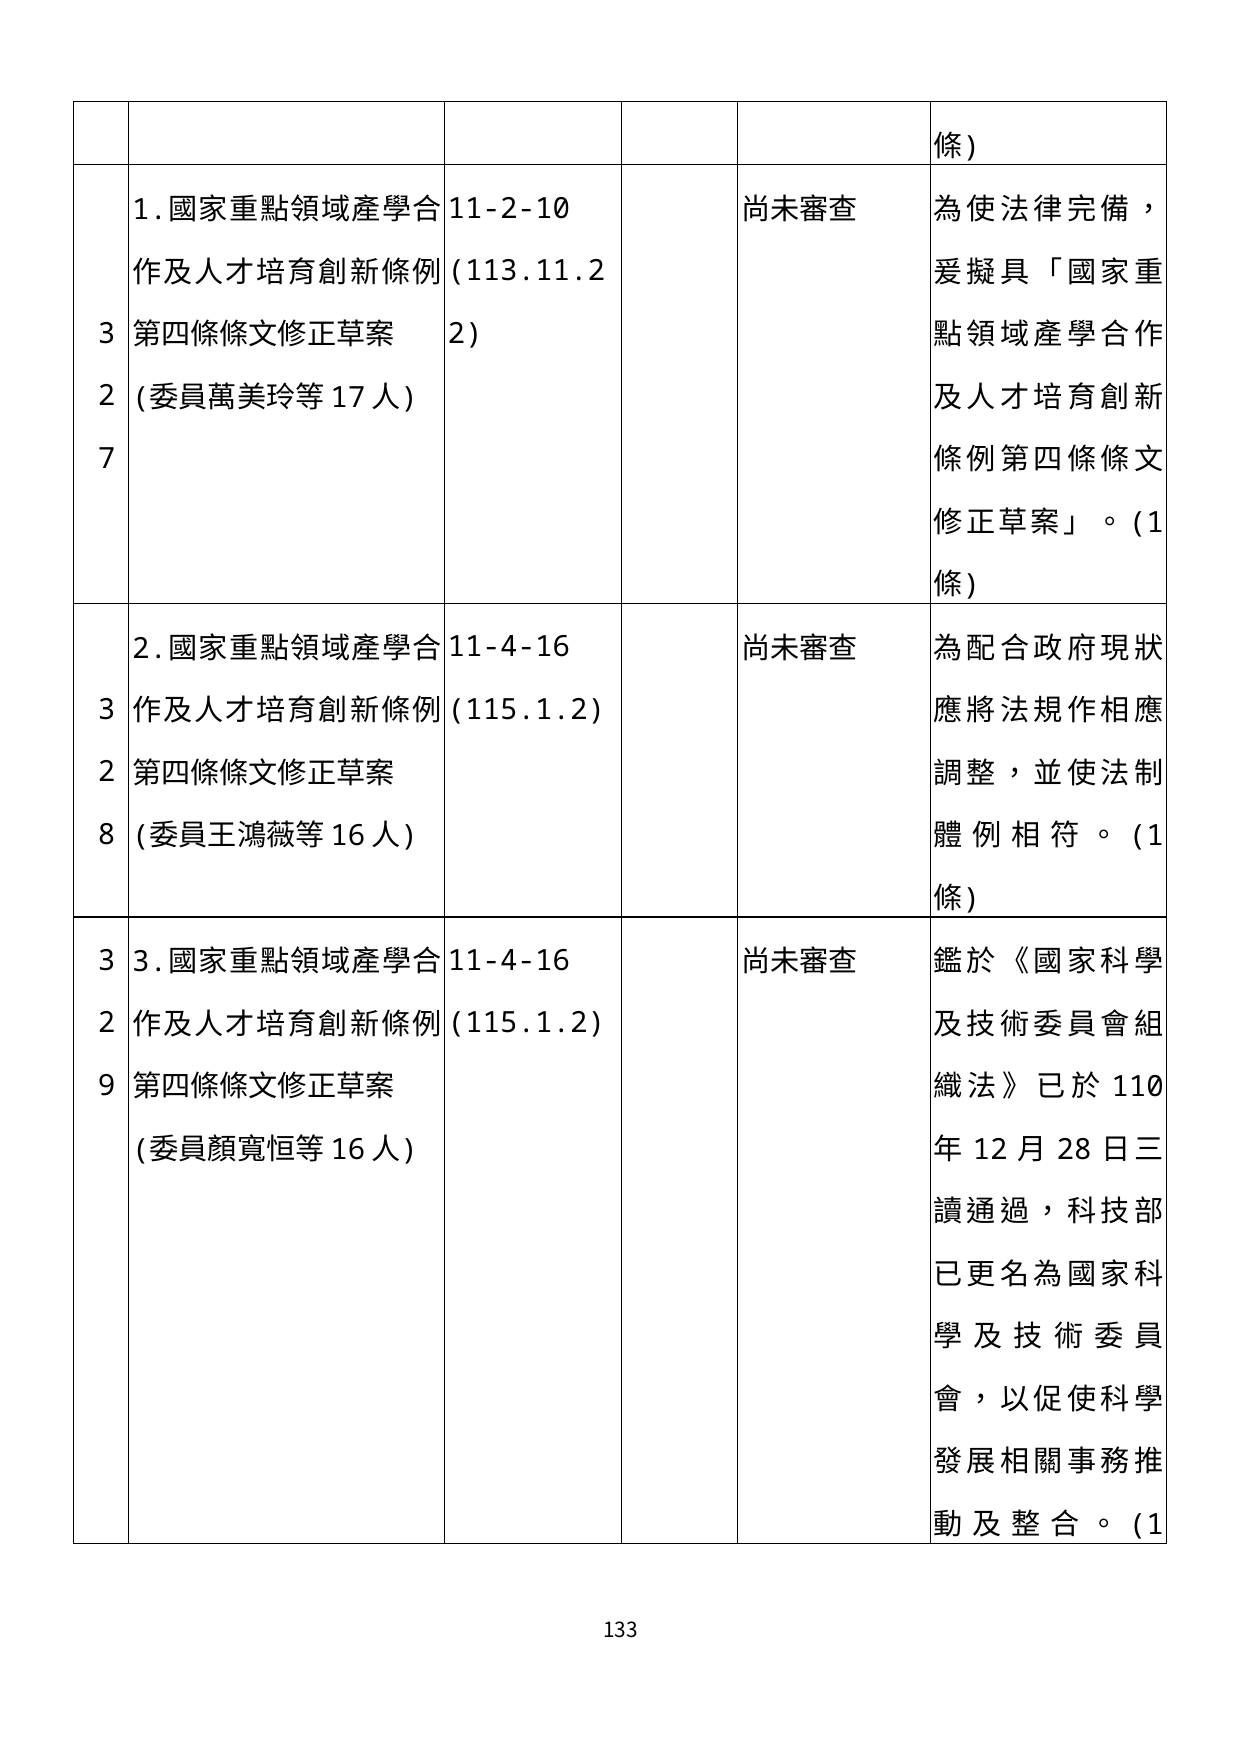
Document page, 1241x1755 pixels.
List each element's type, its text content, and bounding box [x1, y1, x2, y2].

table_cell 1.國家重點領域產學合作及人才培育創新條例第四條條文修正草案 (委員萬美玲等17人) [129, 165, 444, 603]
table_cell 條) [931, 102, 1166, 164]
table_cell [622, 102, 737, 164]
table_cell 11-2-10 (113.11.22) [445, 165, 621, 603]
table_cell [622, 604, 737, 916]
table_cell [74, 918, 128, 1542]
table_cell 鑑於《國家科學及技術委員會組織法》已於110年12月28日三讀通過，科技部已更名為國家科學及技術委員會，以促使科學發展相關事務推動及整合。(1 [931, 918, 1166, 1542]
table_cell [74, 102, 128, 164]
table_cell 2.國家重點領域產學合作及人才培育創新條例第四條條文修正草案 (委員王鴻薇等16人) [129, 604, 444, 916]
table_cell 尚未審查 [738, 604, 930, 916]
table_cell 為使法律完備，爰擬具「國家重點領域產學合作及人才培育創新條例第四條條文修正草案」。(1條) [931, 165, 1166, 603]
table_cell 11-4-16 (115.1.2) [445, 918, 621, 1542]
table_cell 11-4-16 (115.1.2) [445, 604, 621, 916]
table_cell 尚未審查 [738, 165, 930, 603]
table_cell 3.國家重點領域產學合作及人才培育創新條例第四條條文修正草案 (委員顏寬恒等16人) [129, 918, 444, 1542]
table_cell [622, 918, 737, 1542]
table_cell [129, 102, 444, 164]
table_cell [445, 102, 621, 164]
table_cell 尚未審查 [738, 918, 930, 1542]
table_cell [622, 165, 737, 603]
table_cell [738, 102, 930, 164]
table_cell 為配合政府現狀應將法規作相應調整，並使法制體例相符。(1條) [931, 604, 1166, 916]
table_cell [74, 604, 128, 916]
table_cell [74, 165, 128, 603]
